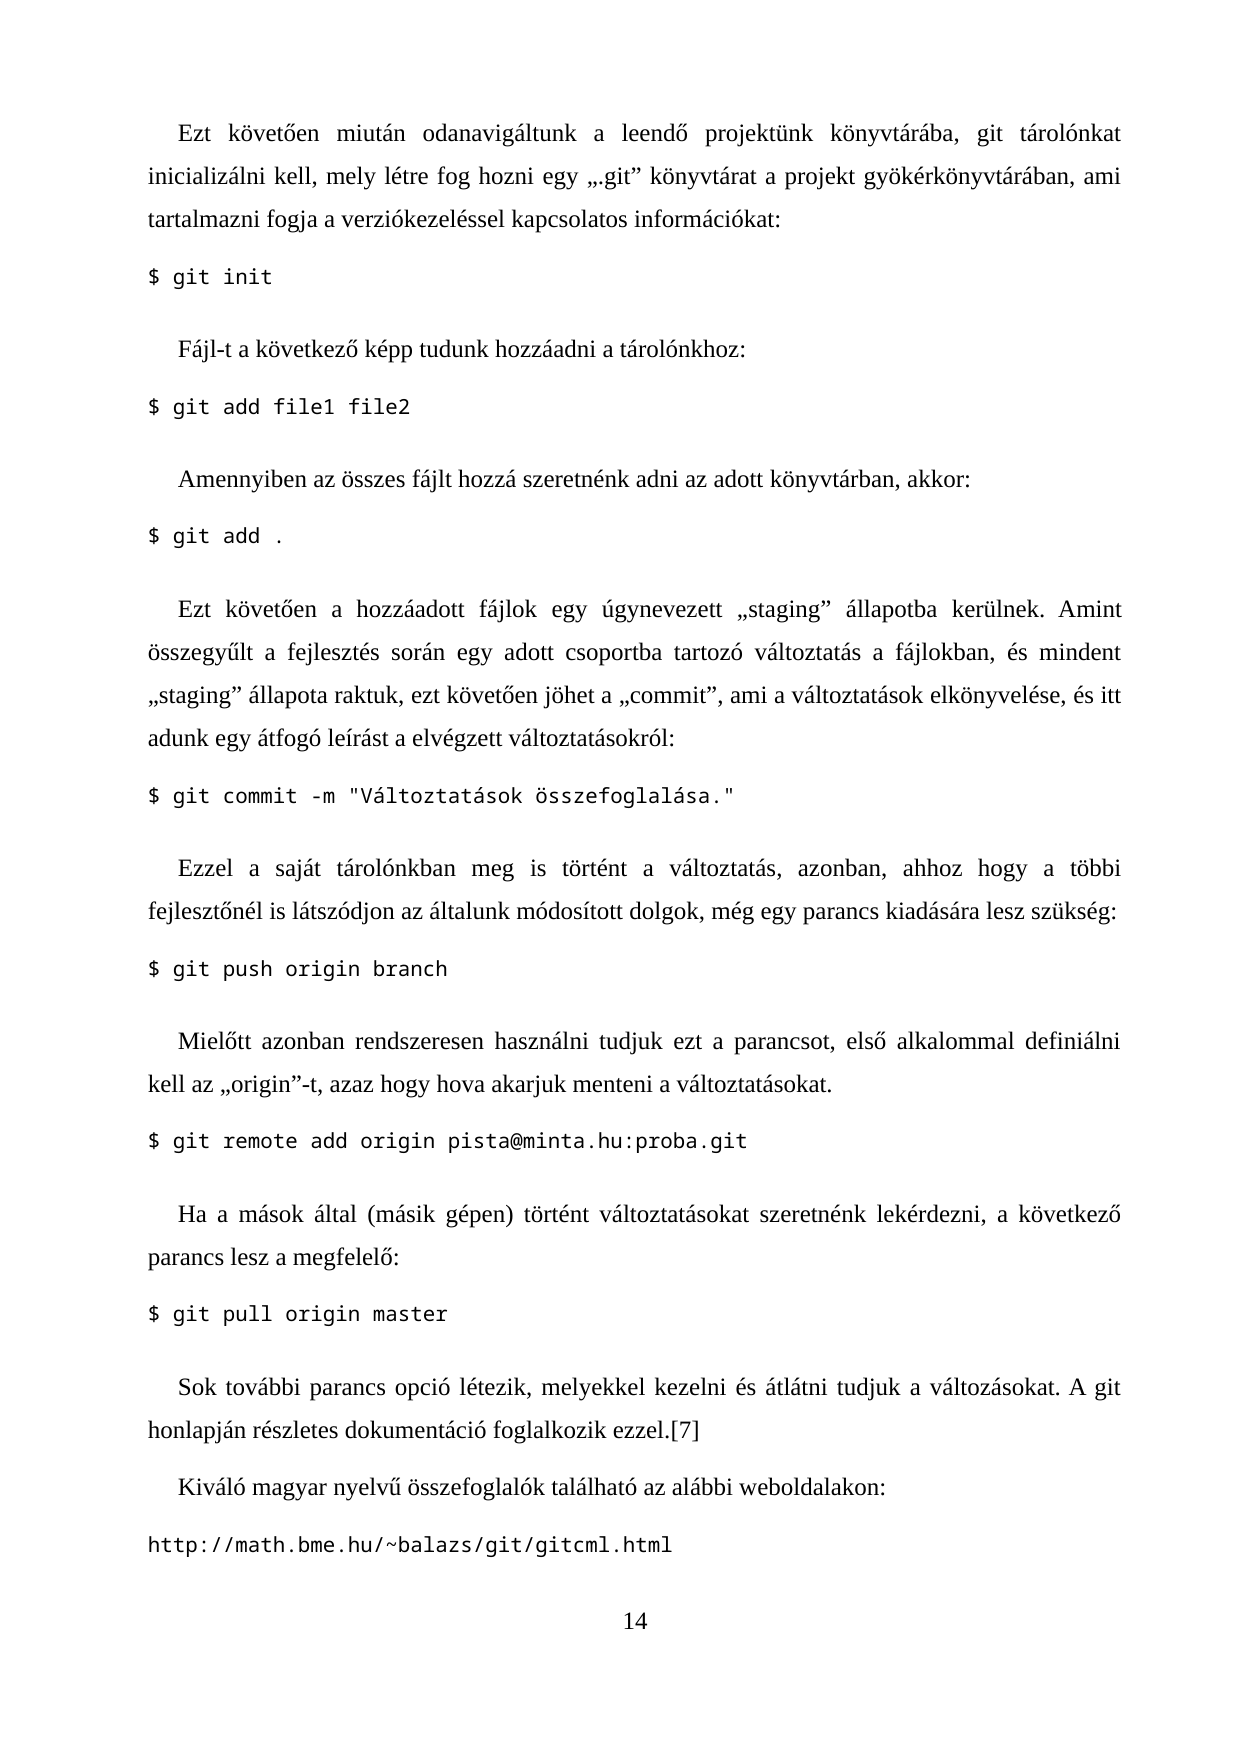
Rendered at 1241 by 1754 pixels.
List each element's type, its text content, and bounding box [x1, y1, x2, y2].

text $ git commit -m "Változtatások összefoglalása." [148, 781, 1093, 809]
text Ha a mások által (másik gépen) történt változtatásokat szeretnénk lekérdezni, a következő parancs lesz a megfelelő: [148, 1199, 1122, 1271]
text http://math.bme.hu/~balazs/git/gitcml.html [148, 1530, 1093, 1559]
text Ezt követően miután odanavigáltunk a leendő projektünk könyvtárába, git tárolónkat inicializálni kell, mely létre fog hozni egy „.git” könyvtárat a projekt gyökérkönyvtárában, ami tartalmazni fogja a verziókezeléssel kapcsolatos információkat: [148, 118, 1122, 233]
text $ git remote add origin pista@minta.hu:proba.git [148, 1127, 1093, 1155]
text Sok további parancs opció létezik, melyekkel kezelni és átlátni tudjuk a változásokat. A git honlapján részletes dokumentáció foglalkozik ezzel.[7] [148, 1372, 1122, 1443]
text Ezzel a saját tárolónkban meg is történt a változtatás, azonban, ahhoz hogy a többi fejlesztőnél is látszódjon az általunk módosított dolgok, még egy parancs kiadására lesz szükség: [148, 853, 1122, 925]
text $ git add . [148, 522, 1093, 550]
text $ git push origin branch [148, 954, 1093, 982]
text $ git add file1 file2 [148, 392, 1093, 420]
text $ git pull origin master [148, 1299, 1093, 1328]
text Mielőtt azonban rendszeresen használni tudjuk ezt a parancsot, első alkalommal definiálni kell az „origin”-t, azaz hogy hova akarjuk menteni a változtatásokat. [148, 1026, 1122, 1098]
text Amennyiben az összes fájlt hozzá szeretnénk adni az adott könyvtárban, akkor: [148, 464, 1122, 493]
text Fájl-t a következő képp tudunk hozzáadni a tárolónkhoz: [148, 334, 1122, 363]
text $ git init [148, 262, 1093, 291]
text Kiváló magyar nyelvű összefoglalók található az alábbi weboldalakon: [148, 1472, 1122, 1501]
text Ezt követően a hozzáadott fájlok egy úgynevezett „staging” állapotba kerülnek. Amint összegyűlt a fejlesztés során egy adott csoportba tartozó változtatás a fájlokban, és mindent „staging” állapota raktuk, ezt követően jöhet a „commit”, ami a változtatások elkönyvelése, és itt adunk egy átfogó leírást a elvégzett változtatásokról: [148, 594, 1122, 752]
